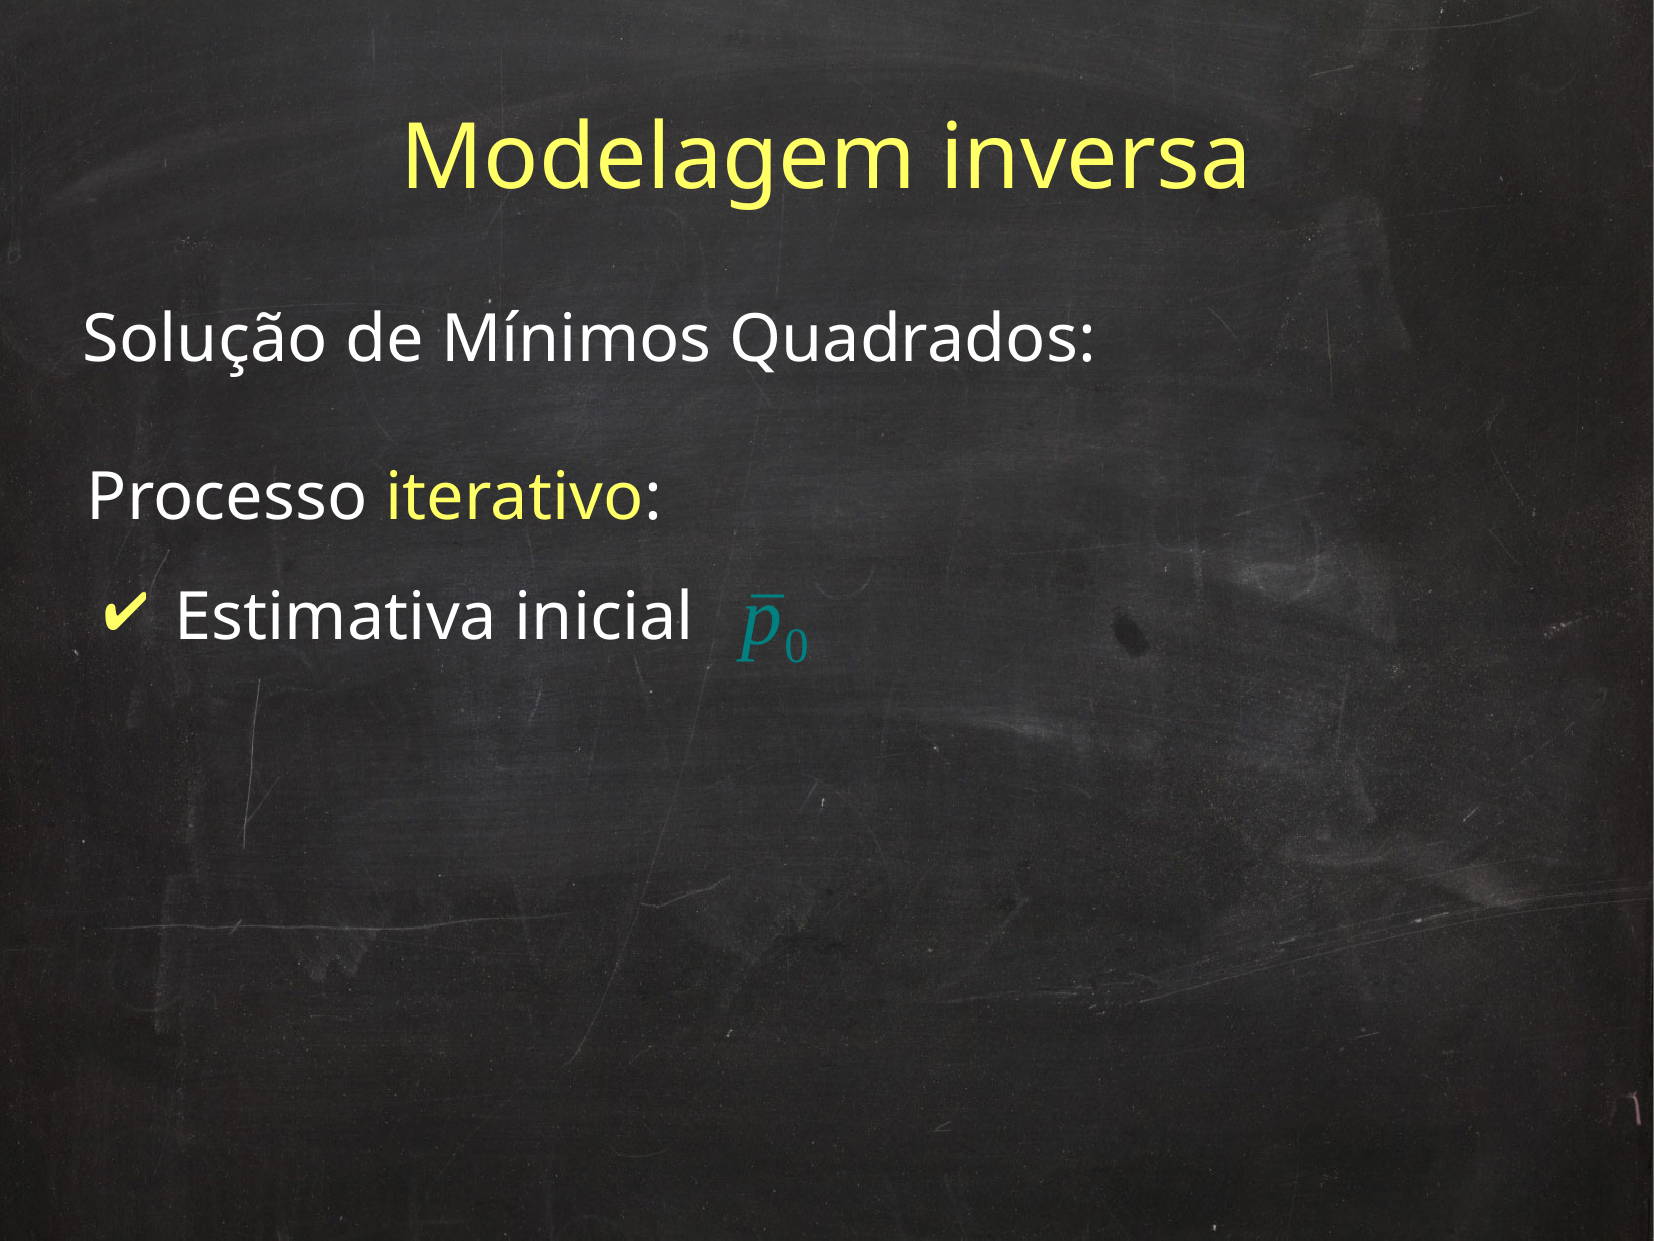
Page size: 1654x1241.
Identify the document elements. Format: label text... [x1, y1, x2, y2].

picture [0, 0, 1654, 1241]
list Solução de Mínimos Quadrados: [82, 290, 1571, 413]
list Processo iterativo: Estimativa inicial [86, 447, 1576, 1198]
chart [721, 570, 815, 674]
title Modelagem inversa [82, 49, 1571, 257]
